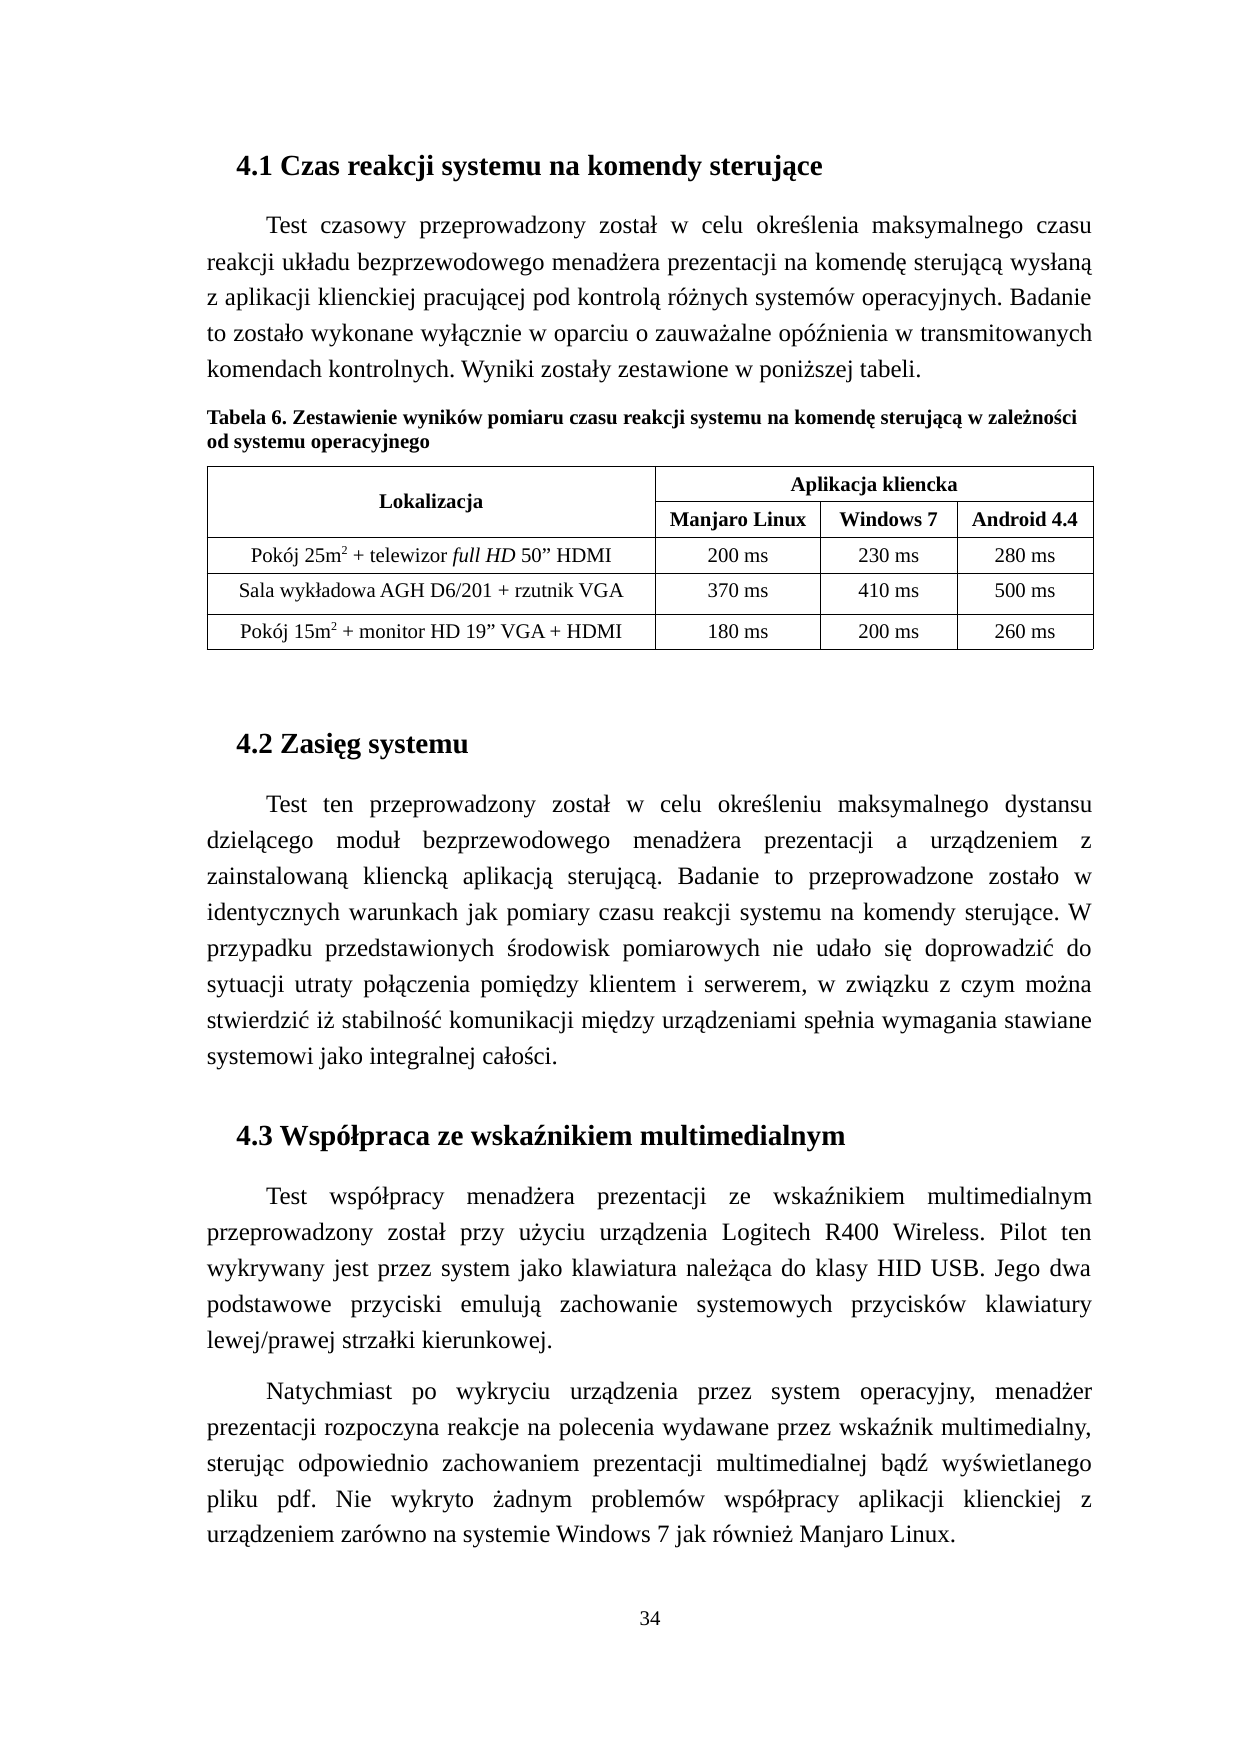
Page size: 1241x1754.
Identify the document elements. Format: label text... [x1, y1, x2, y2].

table_cell Android 4.4 [958, 502, 1093, 537]
subtitle 4.3 Współpraca ze wskaźnikiem multimedialnym [207, 1118, 1093, 1152]
table_cell 410 ms [821, 574, 957, 613]
table_cell Manjaro Linux [656, 502, 820, 537]
text Test współpracy menadżera prezentacji ze wskaźnikiem multimedialnym przeprowadzony został przy użyciu urządzenia Logitech R400 Wireless. Pilot ten wykrywany jest przez system jako klawiatura należąca do klasy HID USB. Jego dwa podstawowe przyciski emulują zachowanie systemowych przycisków klawiatury lewej/prawej strzałki kierunkowej. [207, 1181, 1093, 1354]
table_cell Pokój 15m2 + monitor HD 19” VGA + HDMI [208, 615, 655, 649]
text Test ten przeprowadzony został w celu określeniu maksymalnego dystansu dzielącego moduł bezprzewodowego menadżera prezentacji a urządzeniem z zainstalowaną kliencką aplikacją sterującą. Badanie to przeprowadzone zostało w identycznych warunkach jak pomiary czasu reakcji systemu na komendy sterujące. W przypadku przedstawionych środowisk pomiarowych nie udało się doprowadzić do sytuacji utraty połączenia pomiędzy klientem i serwerem, w związku z czym można stwierdzić iż stabilność komunikacji między urządzeniami spełnia wymagania stawiane systemowi jako integralnej całości. [207, 789, 1093, 1070]
table_cell 500 ms [958, 574, 1093, 613]
table_cell Pokój 25m2 + telewizor full HD 50” HDMI [208, 538, 655, 573]
subtitle 4.2 Zasięg systemu [207, 726, 1093, 760]
table_cell 260 ms [958, 615, 1093, 649]
table_cell 370 ms [656, 574, 820, 613]
text Test czasowy przeprowadzony został w celu określenia maksymalnego czasu reakcji układu bezprzewodowego menadżera prezentacji na komendę sterującą wysłaną z aplikacji klienckiej pracującej pod kontrolą różnych systemów operacyjnych. Badanie to zostało wykonane wyłącznie w oparciu o zauważalne opóźnienia w transmitowanych komendach kontrolnych. Wyniki zostały zestawione w poniższej tabeli. [207, 211, 1093, 383]
table_header Lokalizacja [208, 467, 655, 537]
table_cell 200 ms [821, 615, 957, 649]
text Natychmiast po wykryciu urządzenia przez system operacyjny, menadżer prezentacji rozpoczyna reakcje na polecenia wydawane przez wskaźnik multimedialny, sterując odpowiednio zachowaniem prezentacji multimedialnej bądź wyświetlanego pliku pdf. Nie wykryto żadnym problemów współpracy aplikacji klienckiej z urządzeniem zarówno na systemie Windows 7 jak również Manjaro Linux. [207, 1376, 1093, 1548]
text Tabela 6. Zestawienie wyników pomiaru czasu reakcji systemu na komendę sterującą w zależności od systemu operacyjnego [207, 405, 1093, 453]
table_cell Windows 7 [821, 502, 957, 537]
table_cell Sala wykładowa AGH D6/201 + rzutnik VGA [208, 574, 655, 613]
table_cell 180 ms [656, 615, 820, 649]
table_header Aplikacja kliencka [656, 467, 1093, 501]
table_cell 230 ms [821, 538, 957, 573]
subtitle 4.1 Czas reakcji systemu na komendy sterujące [207, 148, 1093, 181]
table_cell 200 ms [656, 538, 820, 573]
table_cell 280 ms [958, 538, 1093, 573]
